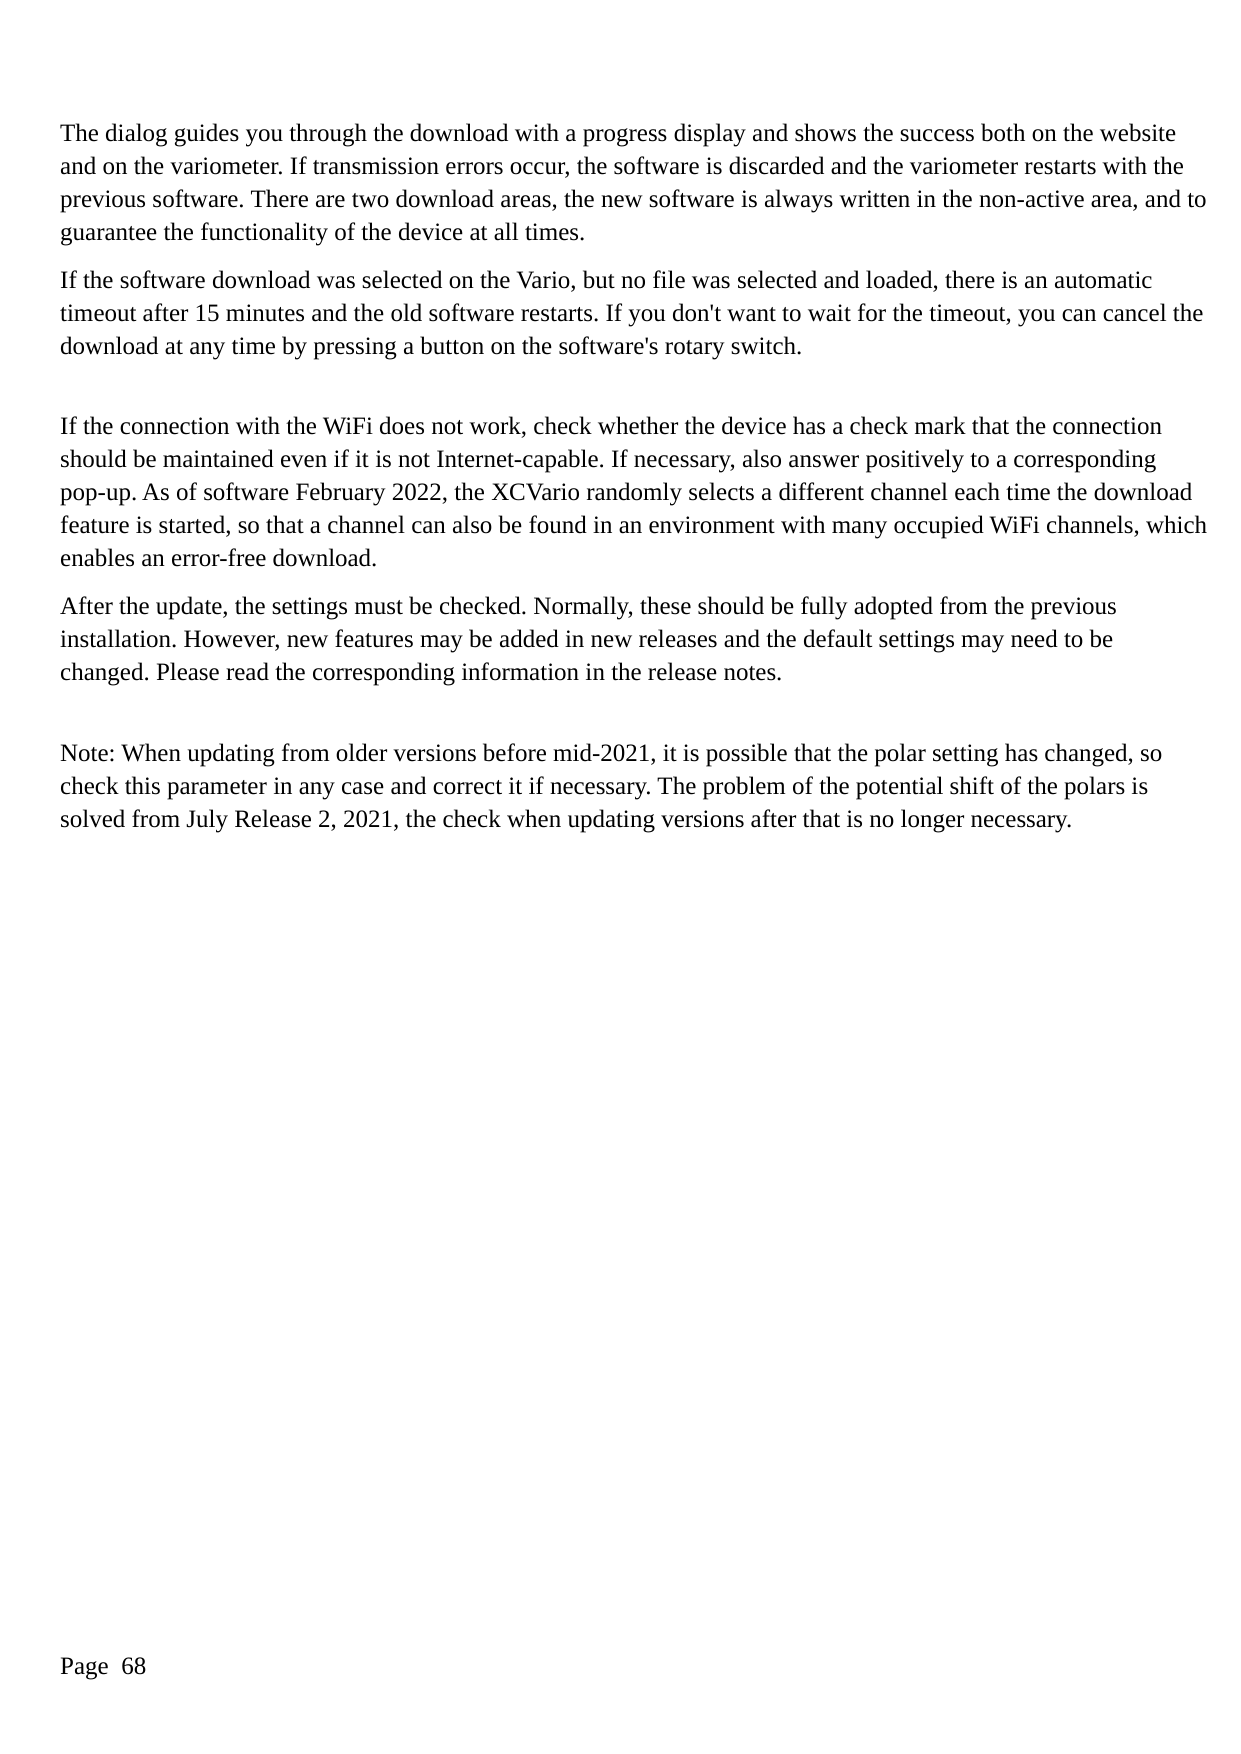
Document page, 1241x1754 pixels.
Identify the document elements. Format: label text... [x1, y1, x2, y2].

text If the software download was selected on the Vario, but no file was selected and loaded, there is an automatic timeout after 15 minutes and the old software restarts. If you don't want to wait for the timeout, you can cancel the download at any time by pressing a button on the software's rotary switch. [60, 265, 1207, 359]
text The dialog guides you through the download with a progress display and shows the success both on the website and on the variometer. If transmission errors occur, the software is discarded and the variometer restarts with the previous software. There are two download areas, the new software is always written in the non-active area, and to guarantee the functionality of the device at all times. [60, 118, 1207, 246]
text If the connection with the WiFi does not work, check whether the device has a check mark that the connection should be maintained even if it is not Internet-capable. If necessary, also answer positively to a corresponding pop-up. As of software February 2022, the XCVario randomly selects a different channel each time the download feature is started, so that a channel can also be found in an environment with many occupied WiFi channels, which enables an error-free download. [60, 378, 1207, 572]
text After the update, the settings must be checked. Normally, these should be fully adopted from the previous installation. However, new features may be added in new releases and the default settings may need to be changed. Please read the corresponding information in the release notes. [60, 591, 1207, 686]
text Note: When updating from older versions before mid-2021, it is possible that the polar setting has changed, so check this parameter in any case and correct it if necessary. The problem of the potential shift of the polars is solved from July Release 2, 2021, the check when updating versions after that is no longer necessary. [60, 705, 1207, 833]
